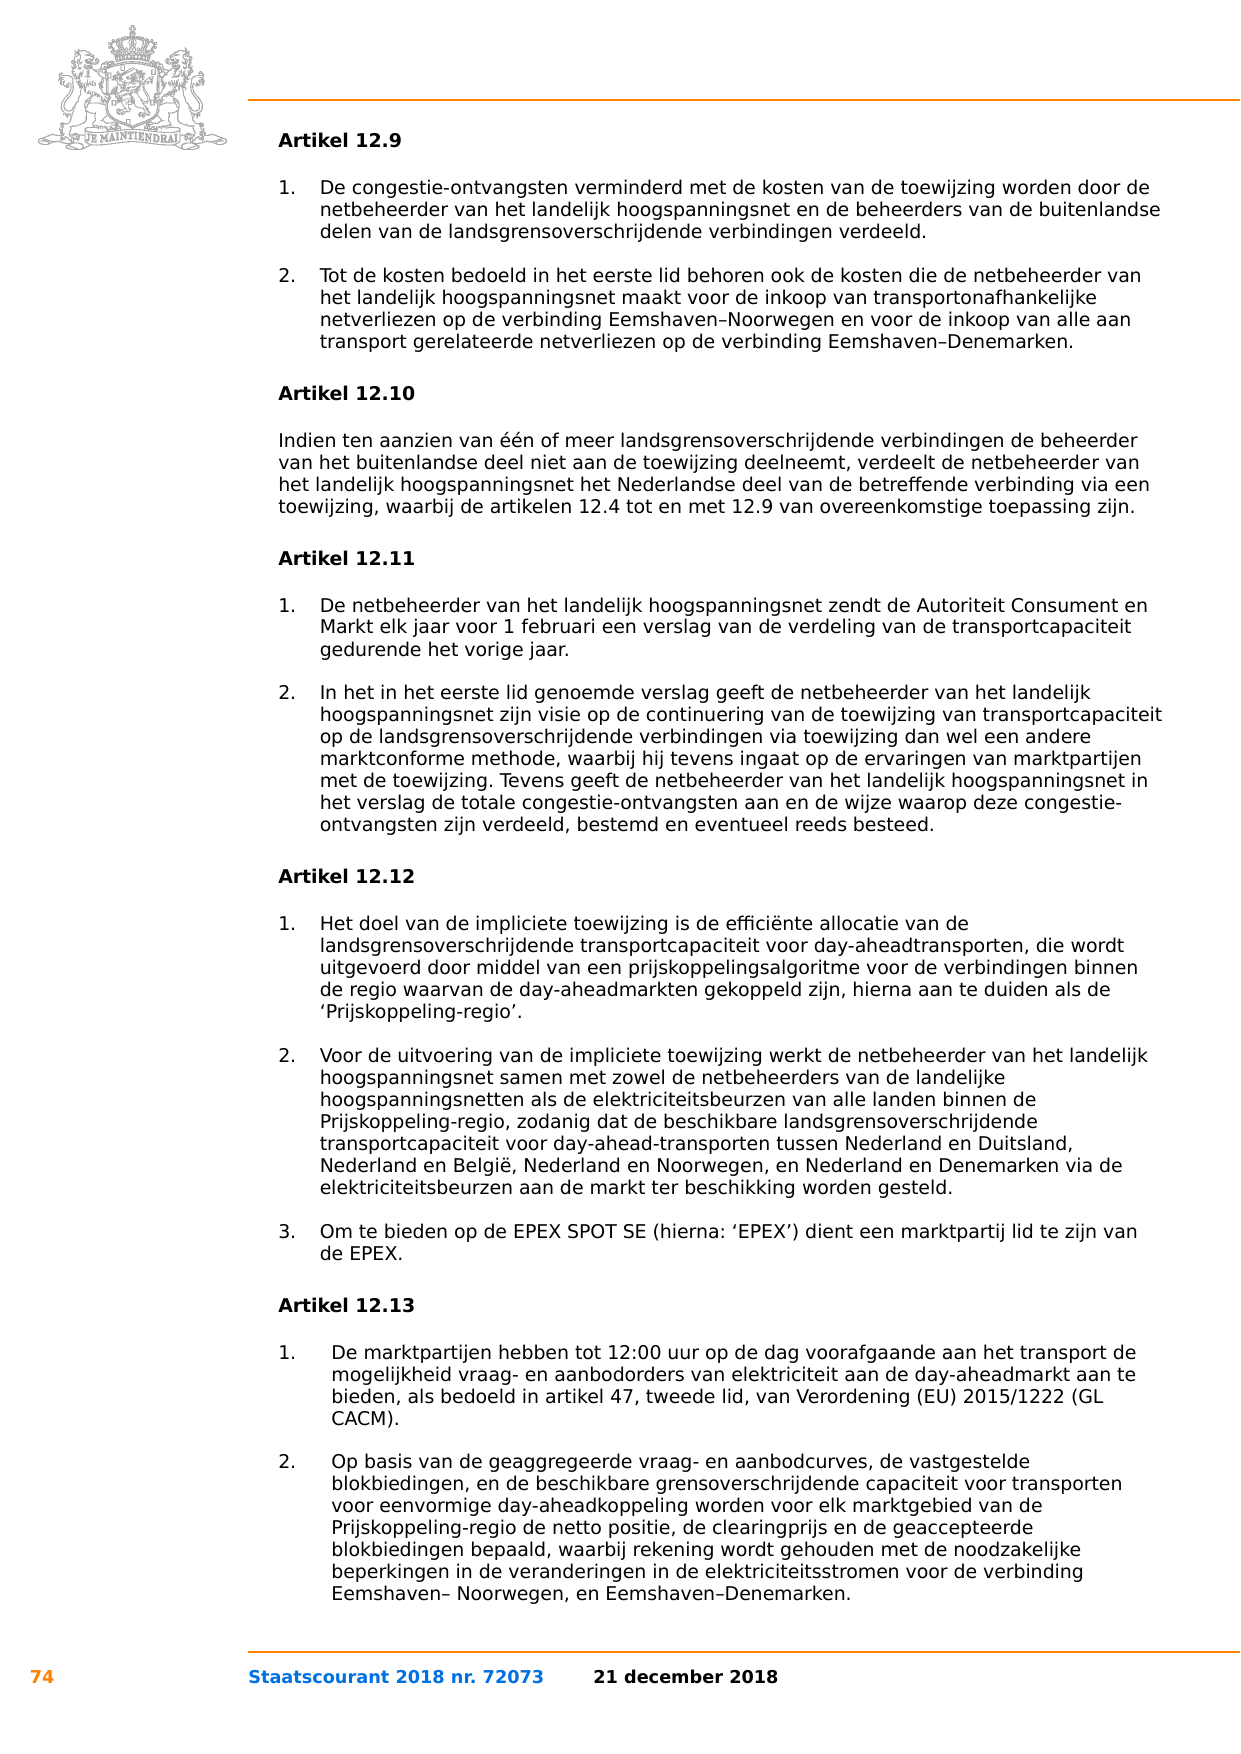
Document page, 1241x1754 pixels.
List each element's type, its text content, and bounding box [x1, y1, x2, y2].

text 2. Op basis van de geaggregeerde vraag- en aanbodcurves, de vastgestelde blokbiedingen, en de beschikbare grensoverschrijdende capaciteit voor transporten voor eenvormige day-aheadkoppeling worden voor elk marktgebied van de Prijskoppeling-regio de netto positie, de clearingprijs en de geaccepteerde blokbiedingen bepaald, waarbij rekening wordt gehouden met de noodzakelijke beperkingen in de veranderingen in de elektriciteitsstromen voor de verbinding Eemshaven– Noorwegen, en Eemshaven–Denemarken. [278, 1451, 1163, 1605]
subtitle Artikel 12.10 [278, 383, 1163, 404]
text 2. Tot de kosten bedoeld in het eerste lid behoren ook de kosten die de netbeheerder van het landelijk hoogspanningsnet maakt voor de inkoop van transportonafhankelijke netverliezen op de verbinding Eemshaven–Noorwegen en voor de inkoop van alle aan transport gerelateerde netverliezen op de verbinding Eemshaven–Denemarken. [278, 265, 1163, 353]
text 2. Voor de uitvoering van de impliciete toewijzing werkt de netbeheerder van het landelijk hoogspanningsnet samen met zowel de netbeheerders van de landelijke hoogspanningsnetten als de elektriciteitsbeurzen van alle landen binnen de Prijskoppeling-regio, zodanig dat de beschikbare landsgrensoverschrijdende transportcapaciteit voor day-ahead-transporten tussen Nederland en Duitsland, Nederland en België, Nederland en Noorwegen, en Nederland en Denemarken via de elektriciteitsbeurzen aan de markt ter beschikking worden gesteld. [278, 1045, 1163, 1199]
subtitle Artikel 12.13 [278, 1294, 1163, 1317]
text 3. Om te bieden op de EPEX SPOT SE (hierna: ‘EPEX’) dient een marktpartij lid te zijn van de EPEX. [278, 1221, 1163, 1264]
subtitle Artikel 12.9 [278, 130, 1163, 152]
text Indien ten aanzien van één of meer landsgrensoverschrijdende verbindingen de beheerder van het buitenlandse deel niet aan de toewijzing deelneemt, verdeelt de netbeheerder van het landelijk hoogspanningsnet het Nederlandse deel van de betreffende verbinding via een toewijzing, waarbij de artikelen 12.4 tot en met 12.9 van overeenkomstige toepassing zijn. [278, 429, 1163, 517]
subtitle Artikel 12.11 [278, 547, 1163, 569]
text 2. In het in het eerste lid genoemde verslag geeft de netbeheerder van het landelijk hoogspanningsnet zijn visie op de continuering van de toewijzing van transportcapaciteit op de landsgrensoverschrijdende verbindingen via toewijzing dan wel een andere marktconforme methode, waarbij hij tevens ingaat op de ervaringen van marktpartijen met de toewijzing. Tevens geeft de netbeheerder van het landelijk hoogspanningsnet in het verslag de totale congestie-ontvangsten aan en de wijze waarop deze congestie-ontvangsten zijn verdeeld, bestemd en eventueel reeds besteed. [278, 682, 1163, 836]
text 1. Het doel van de impliciete toewijzing is de efficiënte allocatie van de landsgrensoverschrijdende transportcapaciteit voor day-aheadtransporten, die wordt uitgevoerd door middel van een prijskoppelingsalgoritme voor de verbindingen binnen de regio waarvan de day-aheadmarkten gekoppeld zijn, hierna aan te duiden als de ‘Prijskoppeling-regio’. [278, 913, 1163, 1023]
picture [38, 25, 227, 150]
text 1. De netbeheerder van het landelijk hoogspanningsnet zendt de Autoriteit Consument en Markt elk jaar voor 1 februari een verslag van de verdeling van de transportcapaciteit gedurende het vorige jaar. [278, 594, 1163, 660]
text 1. De marktpartijen hebben tot 12:00 uur op de dag voorafgaande aan het transport de mogelijkheid vraag- en aanbodorders van elektriciteit aan de day-aheadmarkt aan te bieden, als bedoeld in artikel 47, tweede lid, van Verordening (EU) 2015/1222 (GL CACM). [278, 1342, 1163, 1429]
subtitle Artikel 12.12 [278, 866, 1163, 888]
text 1. De congestie-ontvangsten verminderd met de kosten van de toewijzing worden door de netbeheerder van het landelijk hoogspanningsnet en de beheerders van de buitenlandse delen van de landsgrensoverschrijdende verbindingen verdeeld. [278, 177, 1163, 243]
